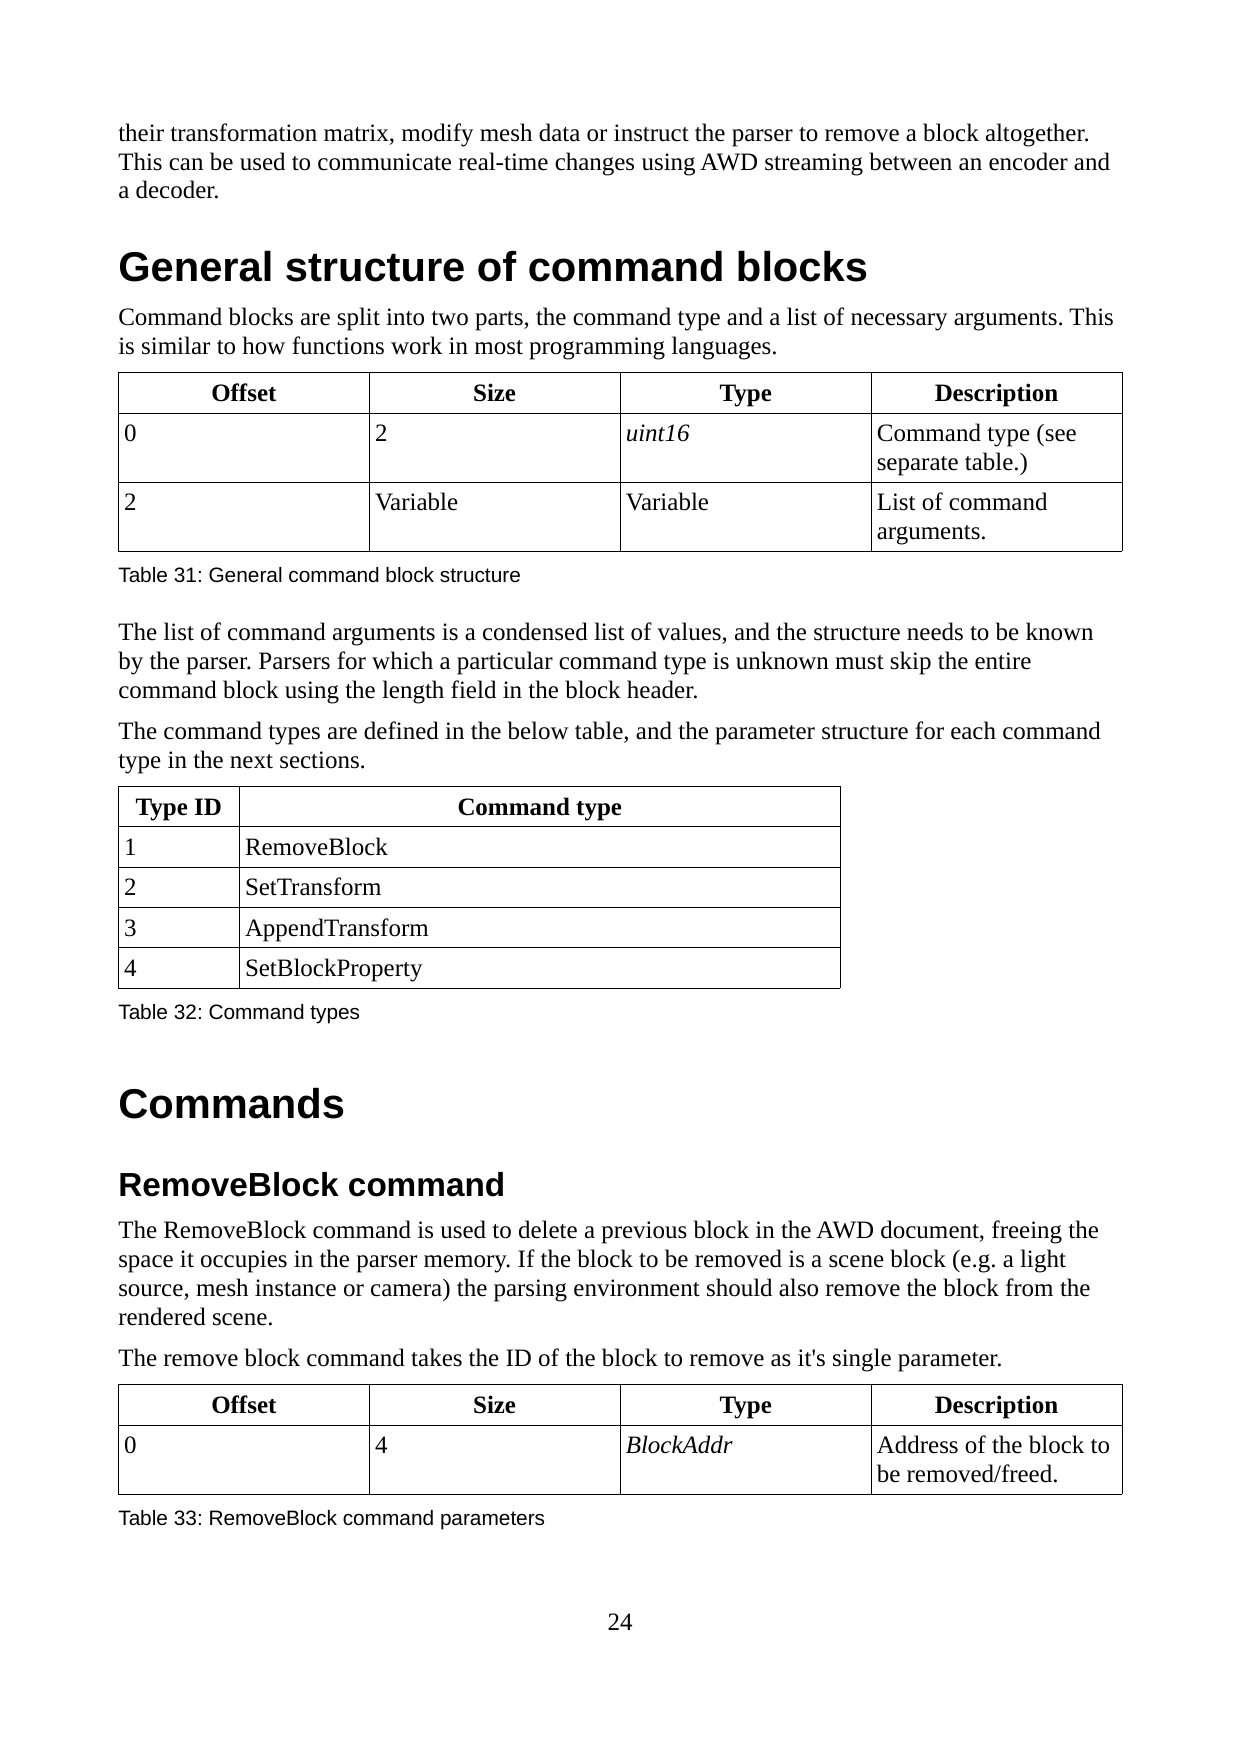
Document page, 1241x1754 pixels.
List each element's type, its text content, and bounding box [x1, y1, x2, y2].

text The list of command arguments is a condensed list of values, and the structure needs to be known by the parser. Parsers for which a particular command type is unknown must skip the entire command block using the length field in the block header. [118, 617, 1122, 703]
table_header Type [621, 1385, 871, 1424]
table_cell SetTransform [240, 868, 840, 907]
table_cell uint16 [621, 414, 871, 482]
subtitle General structure of command blocks [118, 242, 1122, 290]
table_cell 1 [119, 827, 239, 867]
table_header Size [370, 373, 620, 413]
table_cell Command type (see separate table.) [872, 414, 1122, 482]
table_header Size [370, 1385, 620, 1424]
table_cell SetBlockProperty [240, 948, 840, 988]
table_header Description [872, 373, 1122, 413]
text Table 33: RemoveBlock command parameters [118, 1506, 1122, 1530]
table_cell AppendTransform [240, 908, 840, 947]
table_cell 0 [119, 414, 369, 482]
table_header Offset [119, 373, 369, 413]
table_cell 4 [370, 1426, 620, 1494]
text Command blocks are split into two parts, the command type and a list of necessary arguments. This is similar to how functions work in most programming languages. [118, 302, 1122, 360]
table_header Type ID [119, 787, 239, 826]
table_cell RemoveBlock [240, 827, 840, 867]
table_cell 2 [119, 483, 369, 551]
table_header Command type [240, 787, 840, 826]
text The remove block command takes the ID of the block to remove as it's single parameter. [118, 1343, 1122, 1372]
table_cell List of command arguments. [872, 483, 1122, 551]
table_cell 2 [370, 414, 620, 482]
table_cell 3 [119, 908, 239, 947]
text Table 31: General command block structure [118, 563, 1122, 587]
subtitle Commands [118, 1079, 1122, 1127]
table_cell 4 [119, 948, 239, 988]
table_cell BlockAddr [621, 1426, 871, 1494]
text The RemoveBlock command is used to delete a previous block in the AWD document, freeing the space it occupies in the parser memory. If the block to be removed is a scene block (e.g. a light source, mesh instance or camera) the parsing environment should also remove the block from the rendered scene. [118, 1216, 1122, 1331]
text Table 32: Command types [118, 1000, 1122, 1024]
text their transformation matrix, modify mesh data or instruct the parser to remove a block altogether. This can be used to communicate real-time changes using AWD streaming between an encoder and a decoder. [118, 118, 1122, 204]
table_cell Address of the block to be removed/freed. [872, 1426, 1122, 1494]
table_cell 2 [119, 868, 239, 907]
table_cell Variable [370, 483, 620, 551]
table_cell Variable [621, 483, 871, 551]
table_header Type [621, 373, 871, 413]
text The command types are defined in the below table, and the parameter structure for each command type in the next sections. [118, 716, 1122, 773]
table_header Description [872, 1385, 1122, 1424]
subtitle RemoveBlock command [118, 1164, 1122, 1203]
table_header Offset [119, 1385, 369, 1424]
table_cell 0 [119, 1426, 369, 1494]
